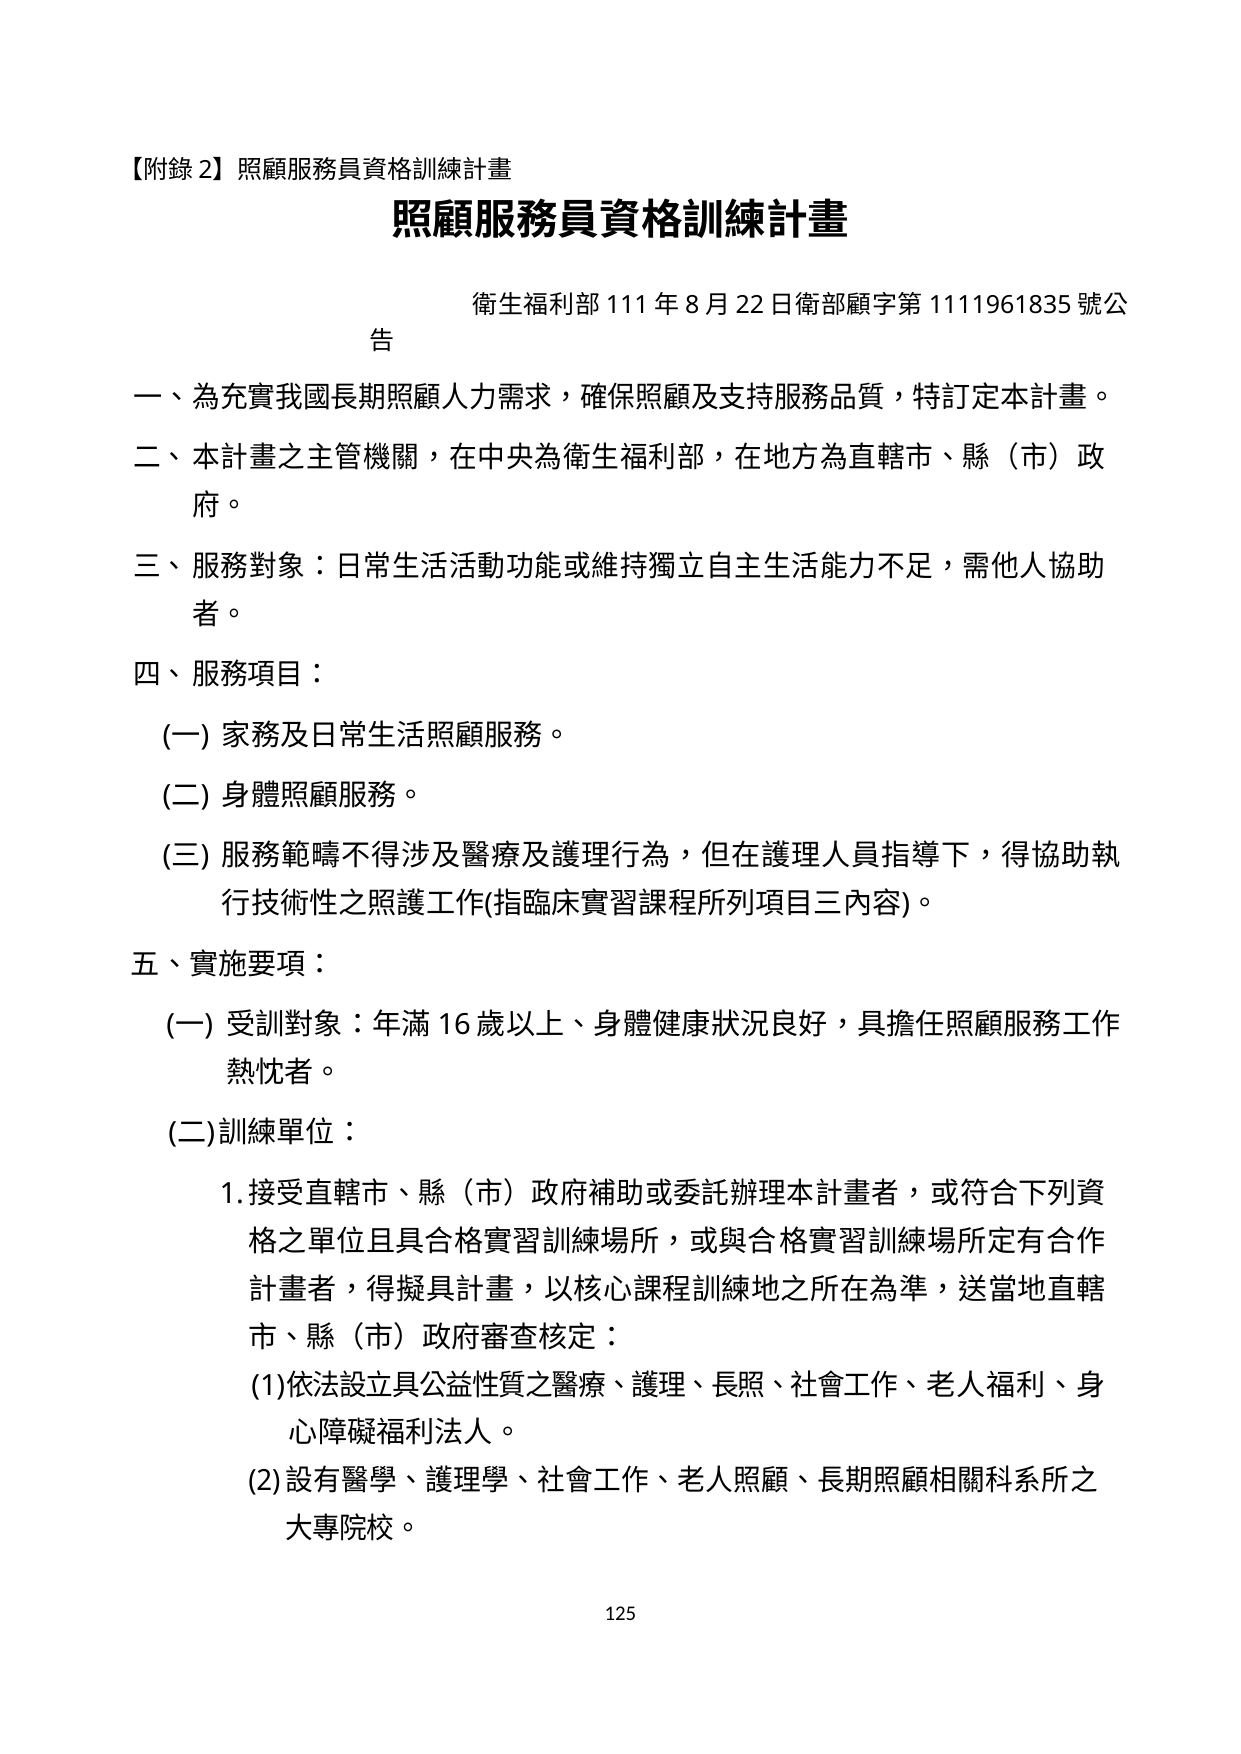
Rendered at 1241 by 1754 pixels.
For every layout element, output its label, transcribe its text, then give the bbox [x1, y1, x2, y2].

list 本計畫之主管機關，在中央為衛生福利部，在地方為直轄市、縣（市）政府。 [133, 429, 1106, 525]
list 服務範疇不得涉及醫療及護理行為，但在護理人員指導下，得協助執行技術性之照護工作(指臨床實習課程所列項目三內容)。 [162, 827, 1122, 923]
subtitle 【附錄2】照顧服務員資格訓練計畫 [118, 150, 1122, 186]
list 訓練單位： [168, 1104, 1122, 1152]
text 照顧服務員資格訓練計畫 [118, 186, 1122, 247]
list 服務項目： [133, 646, 1106, 694]
list 為充實我國長期照顧人力需求，確保照顧及支持服務品質，特訂定本計畫。 [133, 369, 1106, 417]
list 家務及日常生活照顧服務。 [162, 707, 1122, 754]
list 設有醫學、護理學、社會工作、老人照顧、長期照顧相關科系所之大專院校。 [248, 1452, 1098, 1548]
text 衛生福利部111年8月22日衛部顧字第1111961835號公告 [369, 284, 1128, 357]
list 受訓對象：年滿16歲以上、身體健康狀況良好，具擔任照顧服務工作熱忱者。 [166, 996, 1122, 1092]
list 身體照顧服務。 [162, 767, 1122, 815]
list 接受直轄市、縣（市）政府補助或委託辦理本計畫者，或符合下列資格之單位且具合格實習訓練場所，或與合格實習訓練場所定有合作計畫者，得擬具計畫，以核心課程訓練地之所在為準，送當地直轄市、縣（市）政府審查核定： [219, 1165, 1106, 1357]
list 服務對象：日常生活活動功能或維持獨立自主生活能力不足，需他人協助者。 [133, 538, 1106, 634]
text 五、實施要項： [131, 936, 1122, 984]
list 依法設立具公益性質之醫療、護理、長照、社會工作、老人福利、身心障礙福利法人。 [251, 1357, 1106, 1452]
